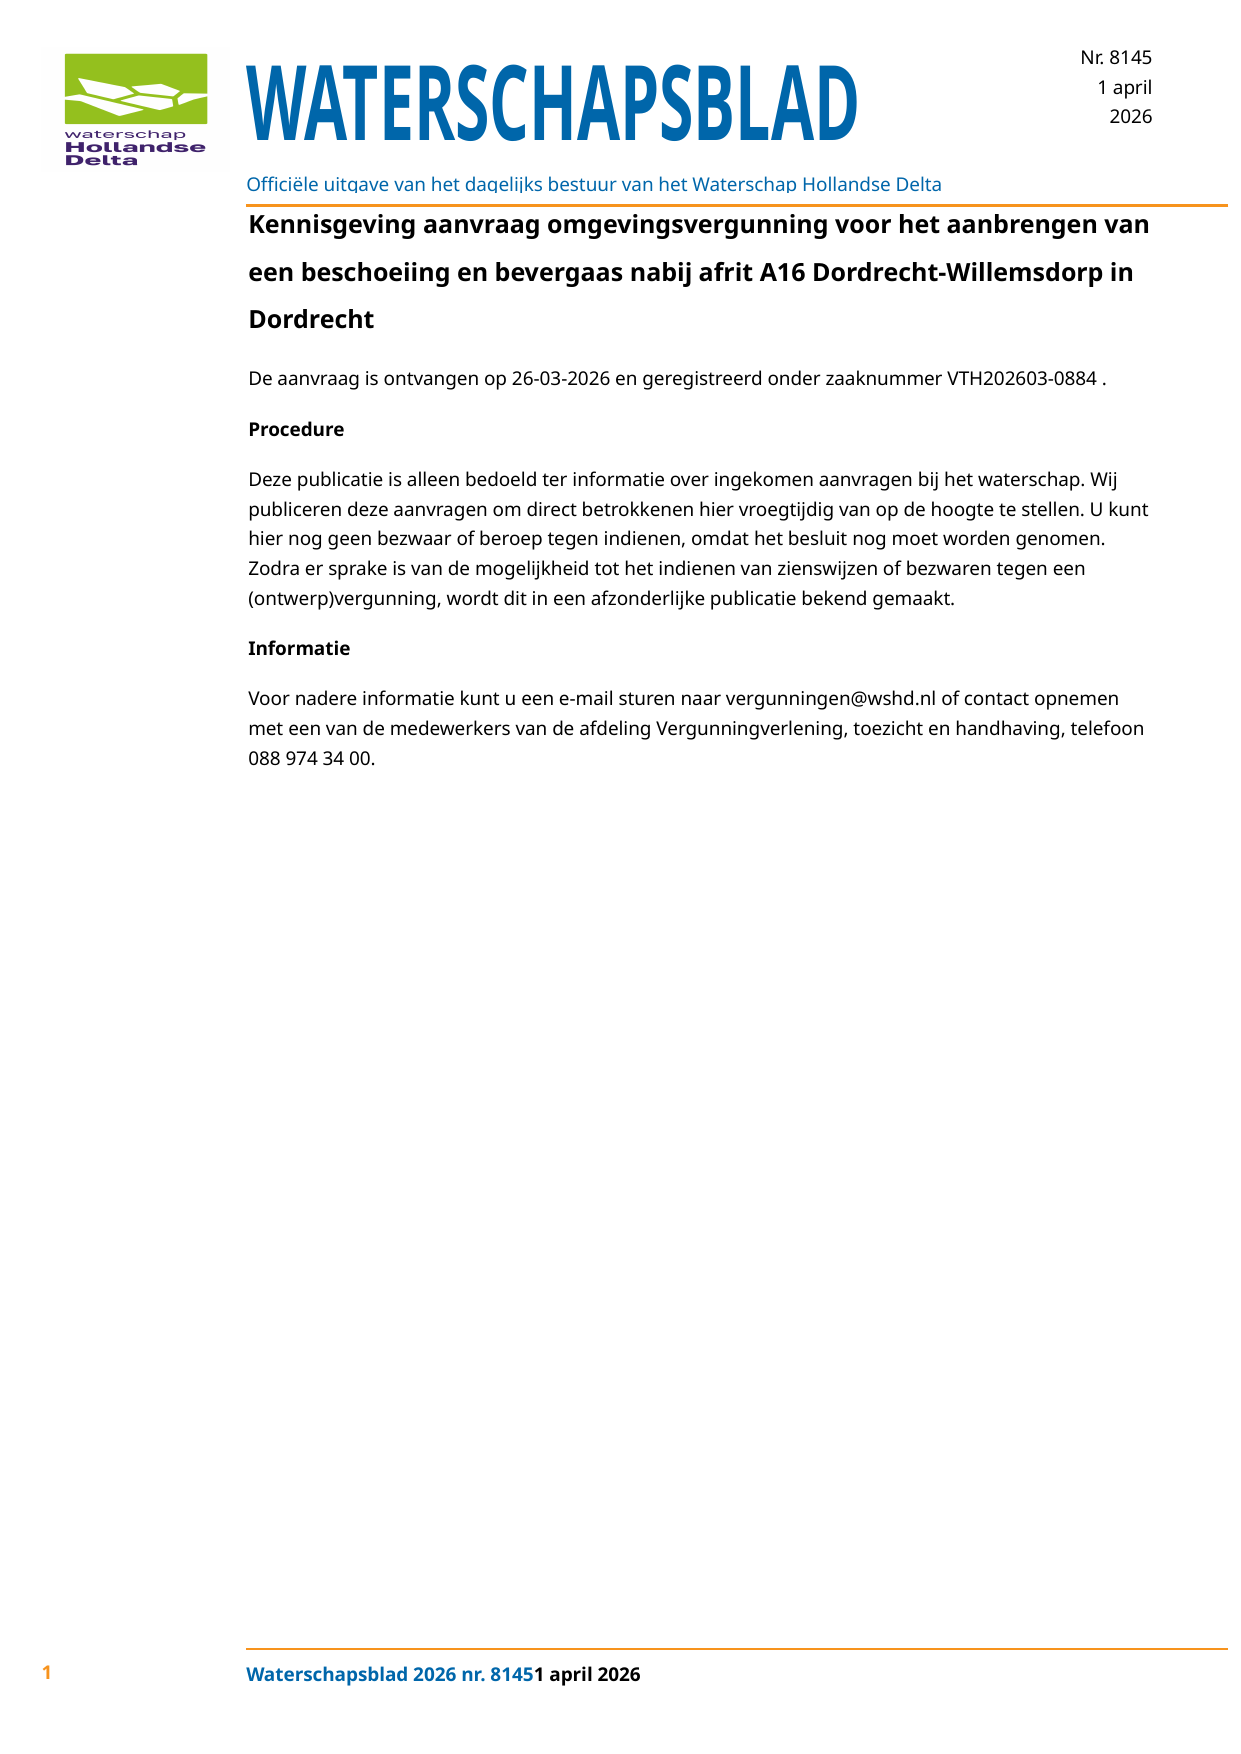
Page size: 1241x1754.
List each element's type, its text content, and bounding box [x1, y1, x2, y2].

text Informatie [248, 635, 1152, 661]
picture [41, 47, 231, 172]
text Deze publicatie is alleen bedoeld ter informatie over ingekomen aanvragen bij het waterschap. Wij publiceren deze aanvragen om direct betrokkenen hier vroegtijdig van op de hoogte te stellen. U kunt hier nog geen bezwaar of beroep tegen indienen, omdat het besluit nog moet worden genomen. Zodra er sprake is van de mogelijkheid tot het indienen van zienswijzen of bezwaren tegen een (ontwerp)vergunning, wordt dit in een afzonderlijke publicatie bekend gemaakt. [248, 466, 1152, 610]
text Voor nadere informatie kunt u een e-mail sturen naar vergunningen@wshd.nl of contact opnemen met een van de medewerkers van de afdeling Vergunningverlening, toezicht en handhaving, telefoon 088 974 34 00. [248, 686, 1152, 770]
text De aanvraag is ontvangen op 26-03-2026 en geregistreerd onder zaaknummer VTH202603-0884 . [248, 366, 1152, 391]
text Procedure [248, 416, 1152, 442]
text Kennisgeving aanvraag omgevingsvergunning voor het aanbrengen van een beschoeiing en bevergaas nabij afrit A16 Dordrecht-Willemsdorp in Dordrecht [248, 207, 1152, 336]
